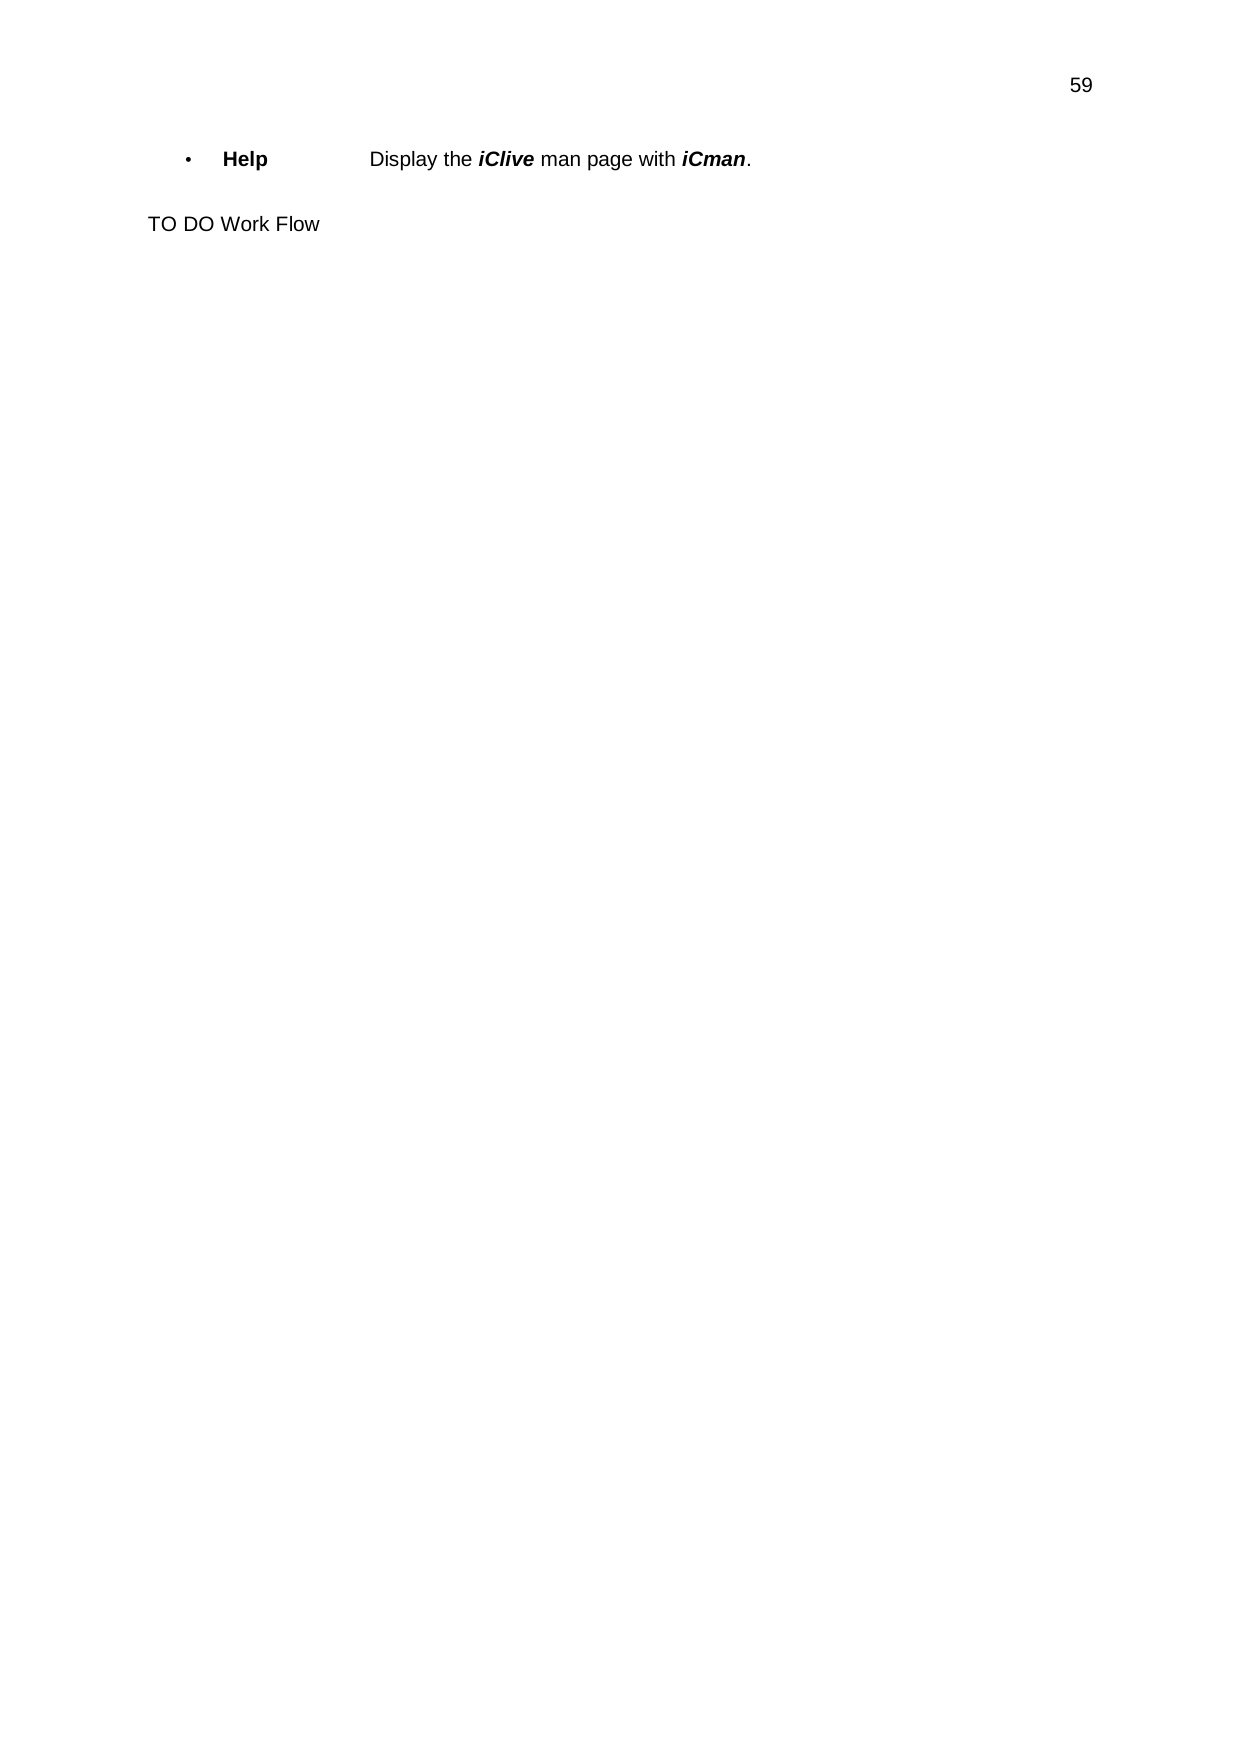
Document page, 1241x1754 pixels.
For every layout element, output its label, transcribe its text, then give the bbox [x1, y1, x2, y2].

list Help Display the iClive man page with iCman. [185, 148, 1092, 171]
text TO DO Work Flow [148, 212, 1092, 236]
